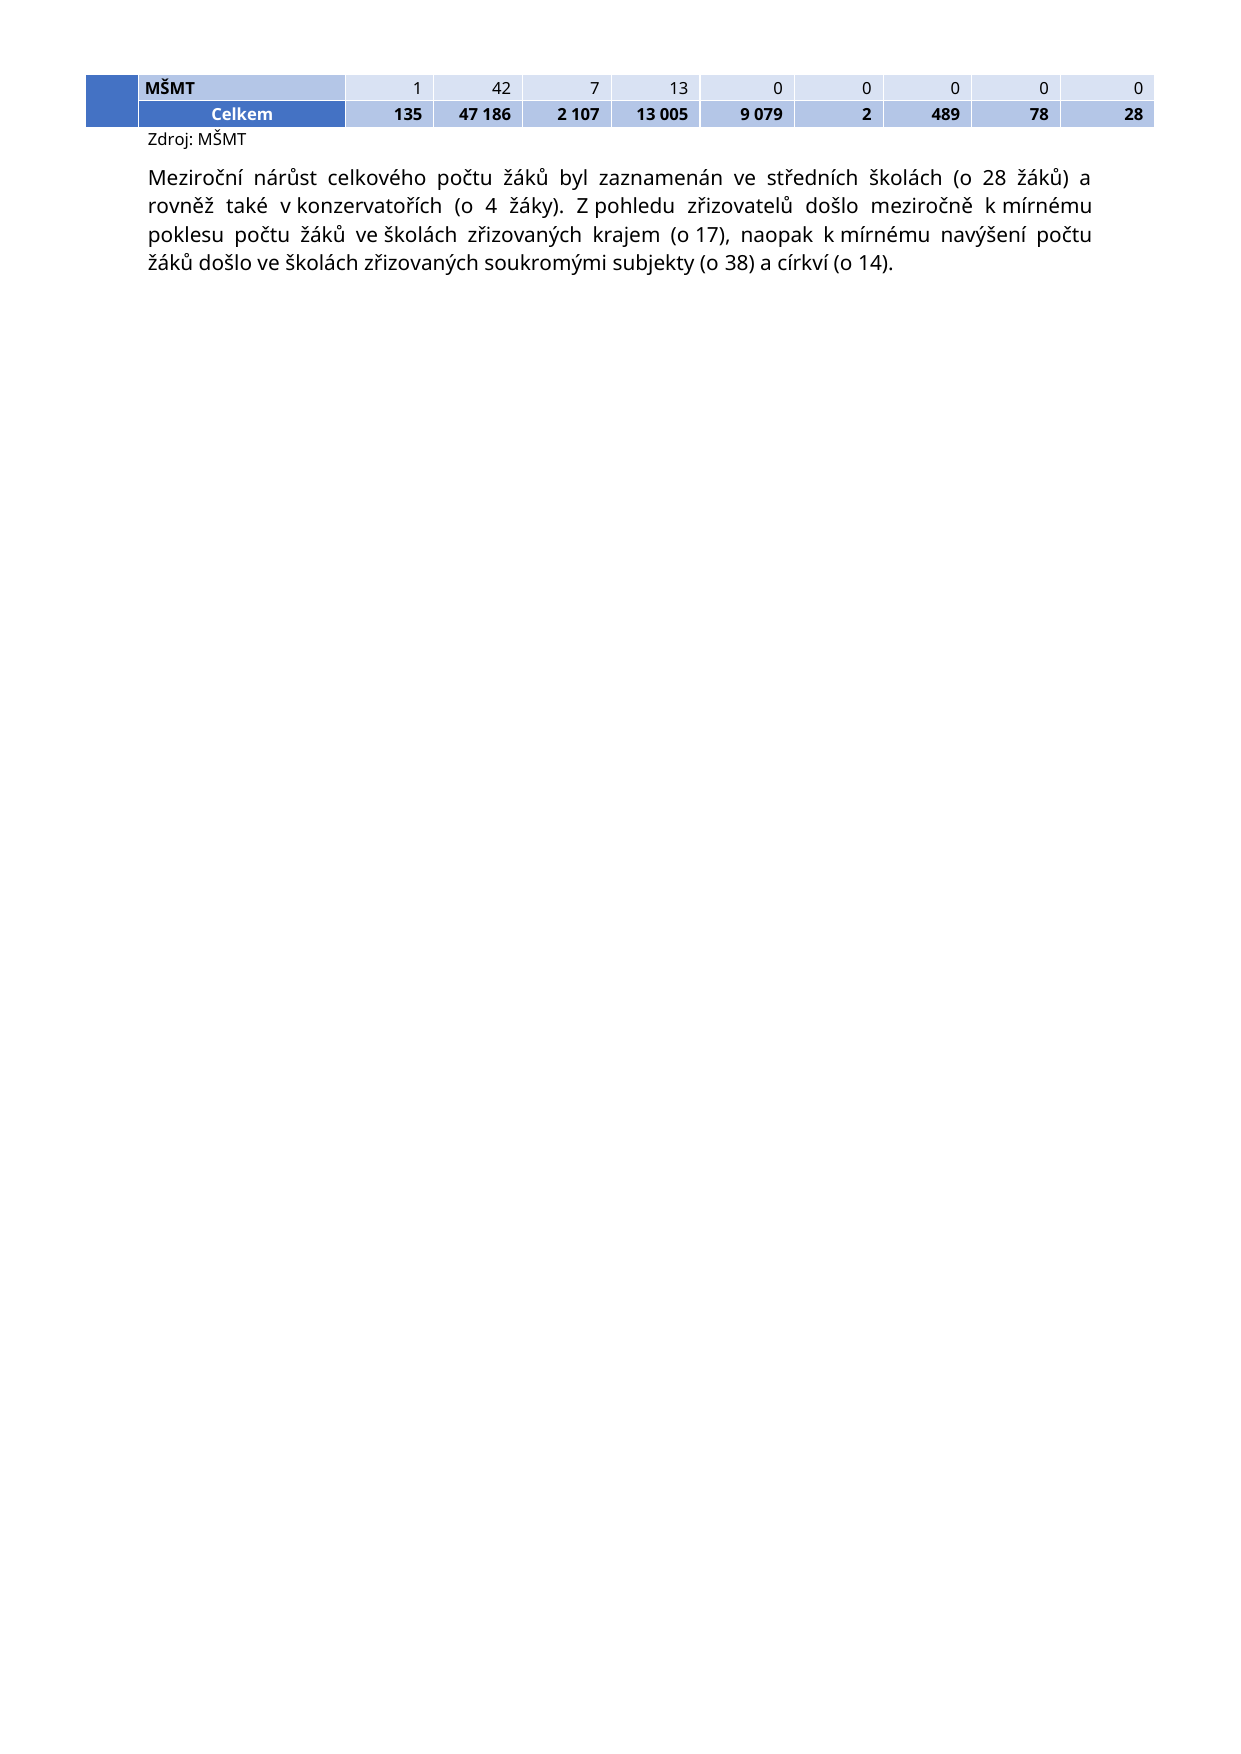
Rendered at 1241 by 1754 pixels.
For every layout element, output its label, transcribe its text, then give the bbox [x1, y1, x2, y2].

table_cell MŠMT [139, 75, 345, 100]
table_cell 13 [612, 75, 699, 100]
table_cell 47 186 [434, 101, 522, 127]
table_cell 0 [795, 75, 883, 100]
table_cell 0 [972, 75, 1060, 100]
table_cell 135 [346, 101, 433, 127]
table_cell 28 [1061, 101, 1154, 127]
table_cell 0 [1061, 75, 1154, 100]
table_cell 9 079 [701, 101, 794, 127]
table_cell 7 [523, 75, 611, 100]
table_cell 0 [701, 75, 794, 100]
table_cell 42 [434, 75, 522, 100]
table_cell 1 [346, 75, 433, 100]
text Zdroj: MŠMT [148, 128, 1092, 151]
table_cell 2 [795, 101, 883, 127]
table_cell [86, 75, 138, 127]
table_cell 13 005 [612, 101, 699, 127]
table_cell Celkem [139, 101, 345, 127]
table_cell 0 [884, 75, 971, 100]
table_cell 489 [884, 101, 971, 127]
table_cell 78 [972, 101, 1060, 127]
text Meziroční nárůst celkového počtu žáků byl zaznamenán ve středních školách (o 28 žáků) a rovněž také v konzervatořích (o 4 žáky). Z pohledu zřizovatelů došlo meziročně k mírnému poklesu počtu žáků ve školách zřizovaných krajem (o 17), naopak k mírnému navýšení počtu žáků došlo ve školách zřizovaných soukromými subjekty (o 38) a církví (o 14). [148, 163, 1092, 277]
table_cell 2 107 [523, 101, 611, 127]
